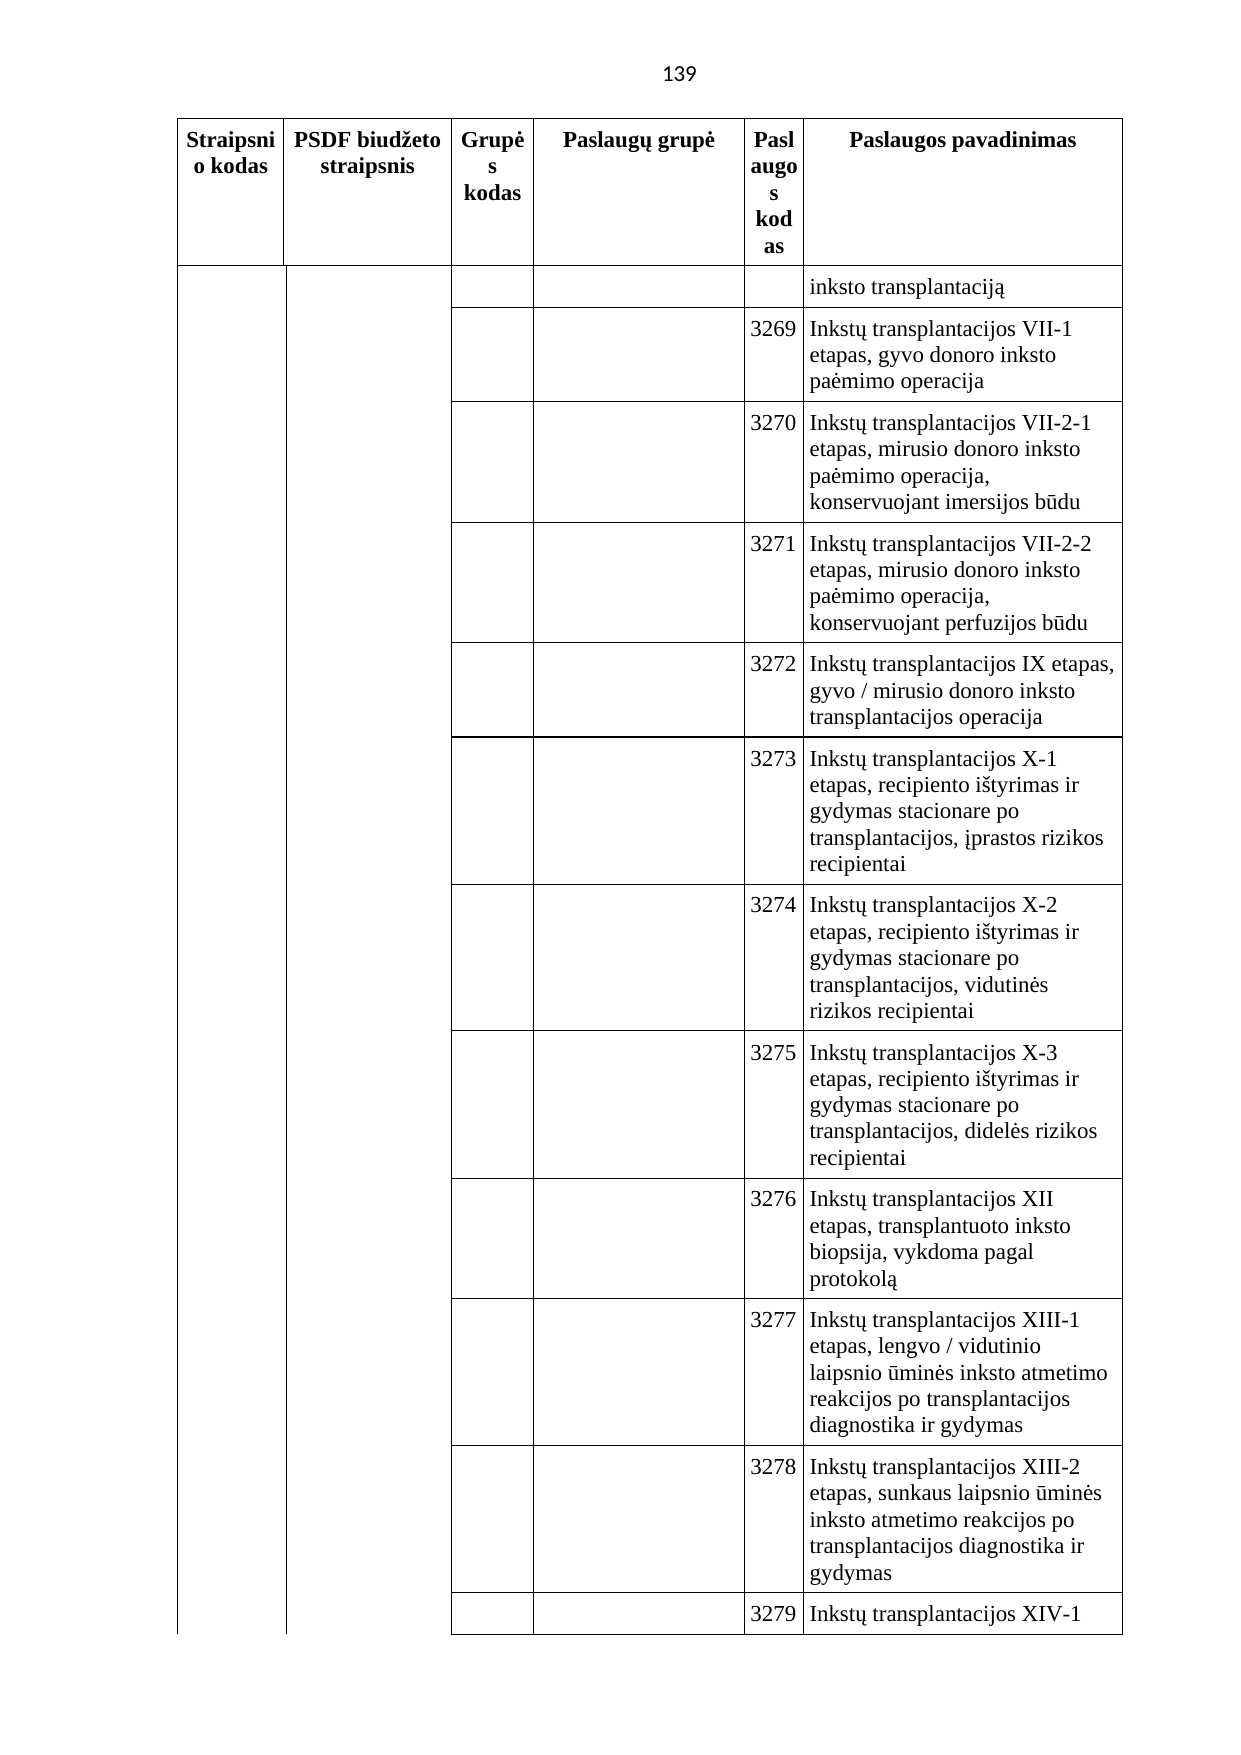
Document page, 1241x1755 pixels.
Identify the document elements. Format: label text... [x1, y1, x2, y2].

table_cell [745, 266, 803, 307]
table_cell [452, 1179, 533, 1298]
table_cell Inkstų transplantacijos VII-1 etapas, gyvo donoro inksto paėmimo operacija [804, 308, 1122, 401]
table_cell [452, 402, 533, 522]
table_cell [178, 884, 286, 1030]
table_cell 3273 [745, 738, 803, 883]
table_cell [452, 1446, 533, 1592]
table_cell [534, 1299, 744, 1445]
table_cell [534, 1179, 744, 1298]
table_header PSDF biudžeto straipsnis [284, 119, 451, 265]
table_cell [178, 736, 286, 883]
table_header Paslaugos kodas [745, 119, 803, 265]
table_cell 3270 [745, 402, 803, 522]
table_cell [178, 1298, 286, 1445]
table_cell Inkstų transplantacijos VII-2-1 etapas, mirusio donoro inksto paėmimo operacija, konservuojant imersijos būdu [804, 402, 1122, 522]
table_cell 3269 [745, 308, 803, 401]
table_cell [178, 307, 286, 401]
table_header Paslaugų grupė [534, 119, 744, 265]
table_cell [178, 522, 286, 642]
table_cell 3271 [745, 523, 803, 642]
table_cell [534, 643, 744, 736]
table_cell [178, 1445, 286, 1592]
table_cell Inkstų transplantacijos X-1 etapas, recipiento ištyrimas ir gydymas stacionare po transplantacijos, įprastos rizikos recipientai [804, 738, 1122, 883]
table_cell [452, 308, 533, 401]
table_cell [287, 1592, 451, 1633]
table_cell [287, 642, 451, 736]
table_cell 3274 [745, 885, 803, 1030]
table_cell [287, 1445, 451, 1592]
table_cell [452, 1031, 533, 1177]
table_cell [287, 736, 451, 883]
table_cell [178, 401, 286, 522]
table_cell 3272 [745, 643, 803, 736]
table_cell [452, 1299, 533, 1445]
table_cell [452, 266, 533, 307]
table_cell [534, 1593, 744, 1633]
table_cell [534, 738, 744, 883]
table_header Paslaugos pavadinimas [804, 119, 1122, 265]
table_cell Inkstų transplantacijos X-2 etapas, recipiento ištyrimas ir gydymas stacionare po transplantacijos, vidutinės rizikos recipientai [804, 885, 1122, 1030]
table_cell [178, 642, 286, 736]
table_cell [452, 885, 533, 1030]
table_cell Inkstų transplantacijos XIII-1 etapas, lengvo / vidutinio laipsnio ūminės inksto atmetimo reakcijos po transplantacijos diagnostika ir gydymas [804, 1299, 1122, 1445]
table_cell [534, 1446, 744, 1592]
table_cell inksto transplantaciją [804, 266, 1122, 307]
table_cell [534, 1031, 744, 1177]
table_cell [178, 266, 286, 307]
table_cell [287, 884, 451, 1030]
table_cell [534, 523, 744, 642]
table_cell [287, 401, 451, 522]
table_cell 3279 [745, 1593, 803, 1633]
table_cell [287, 1030, 451, 1177]
table_cell [534, 308, 744, 401]
table_cell [452, 523, 533, 642]
table_cell [178, 1178, 286, 1298]
table_cell Inkstų transplantacijos IX etapas, gyvo / mirusio donoro inksto transplantacijos operacija [804, 643, 1122, 736]
table_cell [178, 1592, 286, 1633]
table_cell Inkstų transplantacijos X-3 etapas, recipiento ištyrimas ir gydymas stacionare po transplantacijos, didelės rizikos recipientai [804, 1031, 1122, 1177]
table_cell 3276 [745, 1179, 803, 1298]
table_cell Inkstų transplantacijos XIV-1 [804, 1593, 1122, 1633]
table_cell [287, 307, 451, 401]
table_cell [534, 885, 744, 1030]
table_cell 3275 [745, 1031, 803, 1177]
table_cell [287, 522, 451, 642]
table_header Straipsnio kodas [178, 119, 283, 265]
table_cell [178, 1030, 286, 1177]
table_cell Inkstų transplantacijos XIII-2 etapas, sunkaus laipsnio ūminės inksto atmetimo reakcijos po transplantacijos diagnostika ir gydymas [804, 1446, 1122, 1592]
table_cell [287, 1178, 451, 1298]
table_cell [534, 402, 744, 522]
table_cell [534, 266, 744, 307]
table_cell Inkstų transplantacijos VII-2-2 etapas, mirusio donoro inksto paėmimo operacija, konservuojant perfuzijos būdu [804, 523, 1122, 642]
table_cell 3277 [745, 1299, 803, 1445]
table_cell [452, 1593, 533, 1633]
table_cell [287, 266, 451, 307]
table_cell [452, 643, 533, 736]
table_cell 3278 [745, 1446, 803, 1592]
table_cell Inkstų transplantacijos XII etapas, transplantuoto inksto biopsija, vykdoma pagal protokolą [804, 1179, 1122, 1298]
table_cell [452, 738, 533, 883]
table_cell [287, 1298, 451, 1445]
table_header Grupės kodas [452, 119, 533, 265]
